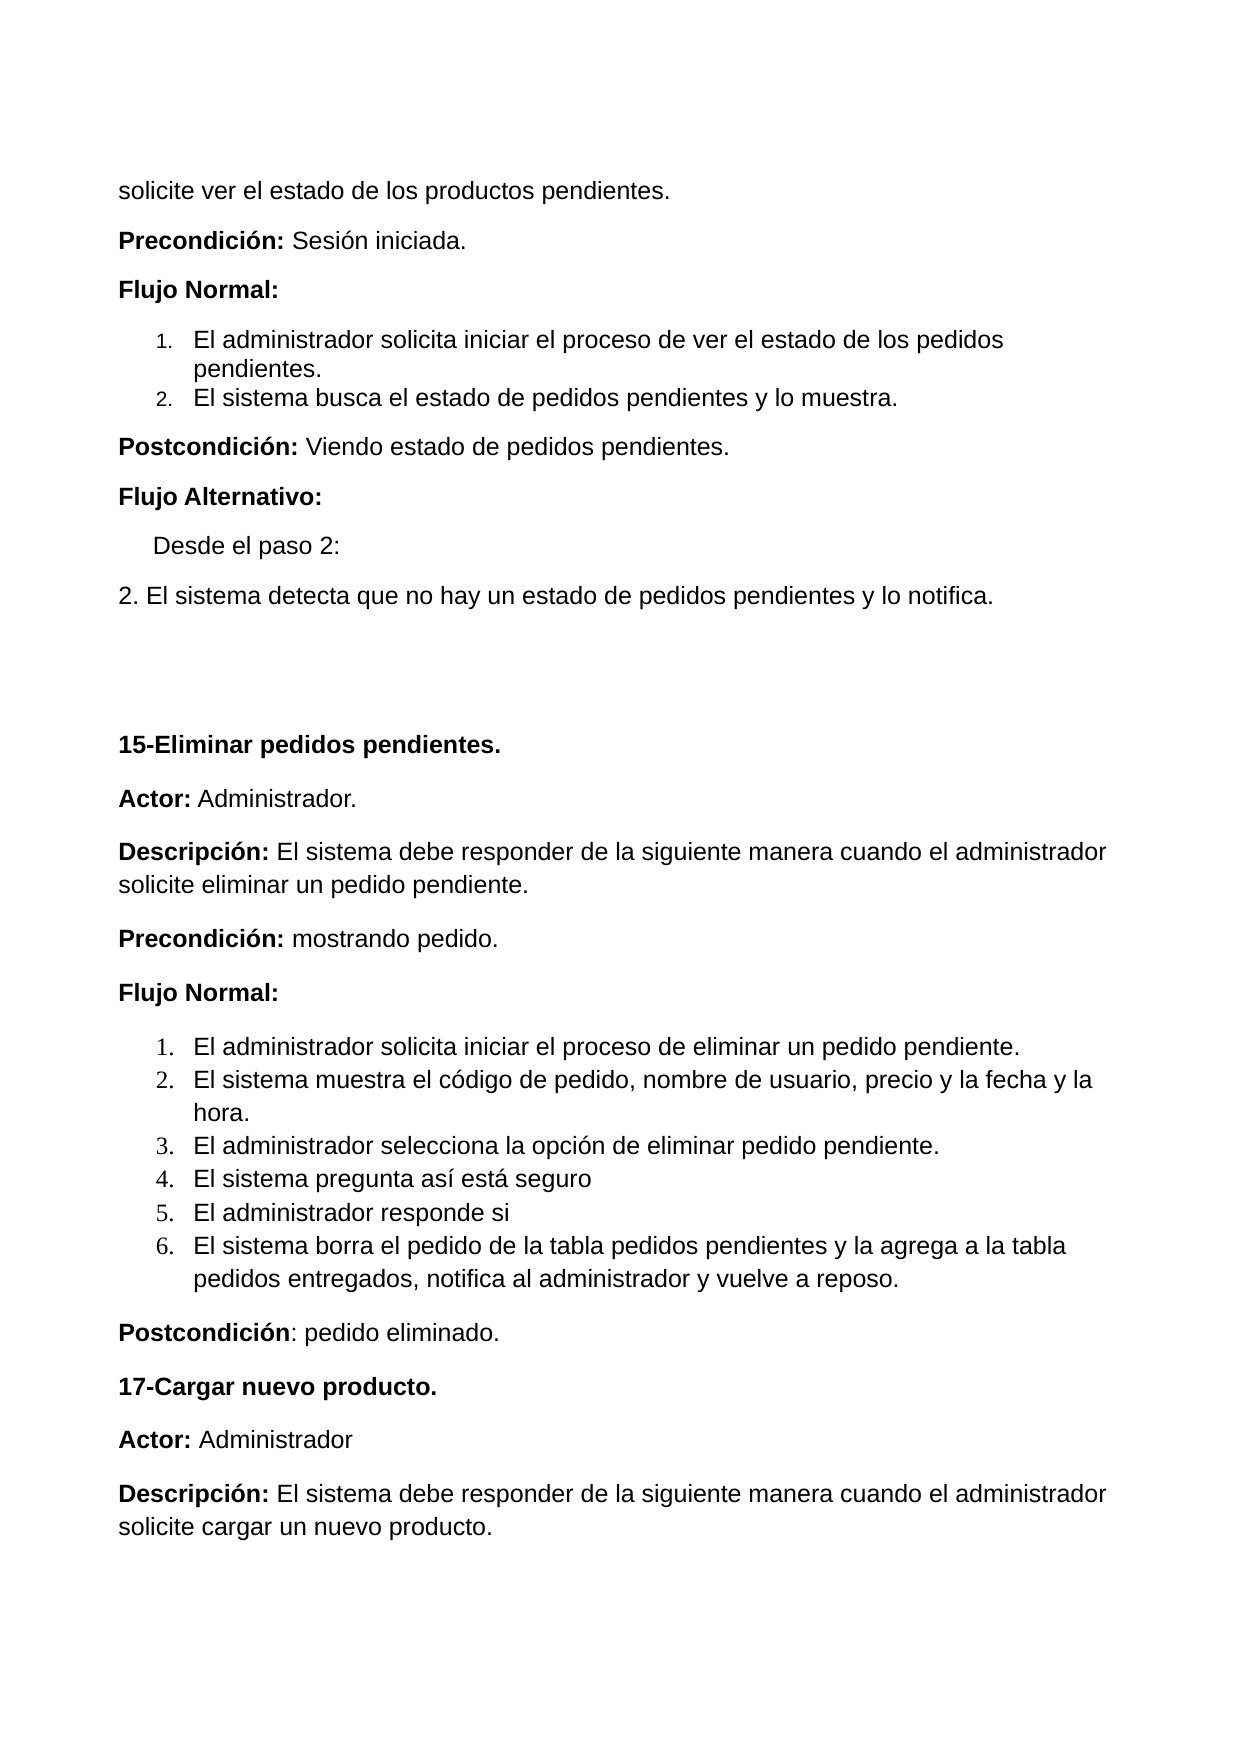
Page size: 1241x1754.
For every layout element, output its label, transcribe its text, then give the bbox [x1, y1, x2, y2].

text 2. El sistema detecta que no hay un estado de pedidos pendientes y lo notifica. [118, 581, 1122, 610]
text Postcondición: Viendo estado de pedidos pendientes. [118, 432, 1122, 461]
text Descripción: El sistema debe responder de la siguiente manera cuando el administrador solicite eliminar un pedido pendiente. [118, 837, 1122, 899]
list El administrador solicita iniciar el proceso de ver el estado de los pedidos pendientes. [156, 325, 1122, 383]
text Flujo Normal: [118, 978, 1122, 1007]
text Precondición: mostrando pedido. [118, 924, 1122, 953]
list El sistema muestra el código de pedido, nombre de usuario, precio y la fecha y la hora. [156, 1065, 1122, 1127]
text solicite ver el estado de los productos pendientes. [118, 176, 1122, 205]
list El administrador responde si [156, 1197, 1122, 1226]
list El sistema pregunta así está seguro [156, 1164, 1122, 1193]
list El administrador solicita iniciar el proceso de eliminar un pedido pendiente. [156, 1032, 1122, 1061]
text Descripción: El sistema debe responder de la siguiente manera cuando el administrador solicite cargar un nuevo producto. [118, 1479, 1122, 1541]
text 17-Cargar nuevo producto. [118, 1371, 1122, 1400]
text Flujo Alternativo: [118, 482, 1122, 511]
text Flujo Normal: [118, 276, 1122, 304]
text Desde el paso 2: [118, 531, 1122, 560]
list El sistema borra el pedido de la tabla pedidos pendientes y la agrega a la tabla pedidos entregados, notifica al administrador y vuelve a reposo. [156, 1231, 1122, 1292]
text Postcondición: pedido eliminado. [118, 1318, 1122, 1346]
text Actor: Administrador. [118, 783, 1122, 812]
text Actor: Administrador [118, 1425, 1122, 1454]
text 15-Eliminar pedidos pendientes. [118, 730, 1122, 758]
text Precondición: Sesión iniciada. [118, 226, 1122, 255]
list El sistema busca el estado de pedidos pendientes y lo muestra. [156, 383, 1122, 411]
list El administrador selecciona la opción de eliminar pedido pendiente. [156, 1131, 1122, 1160]
